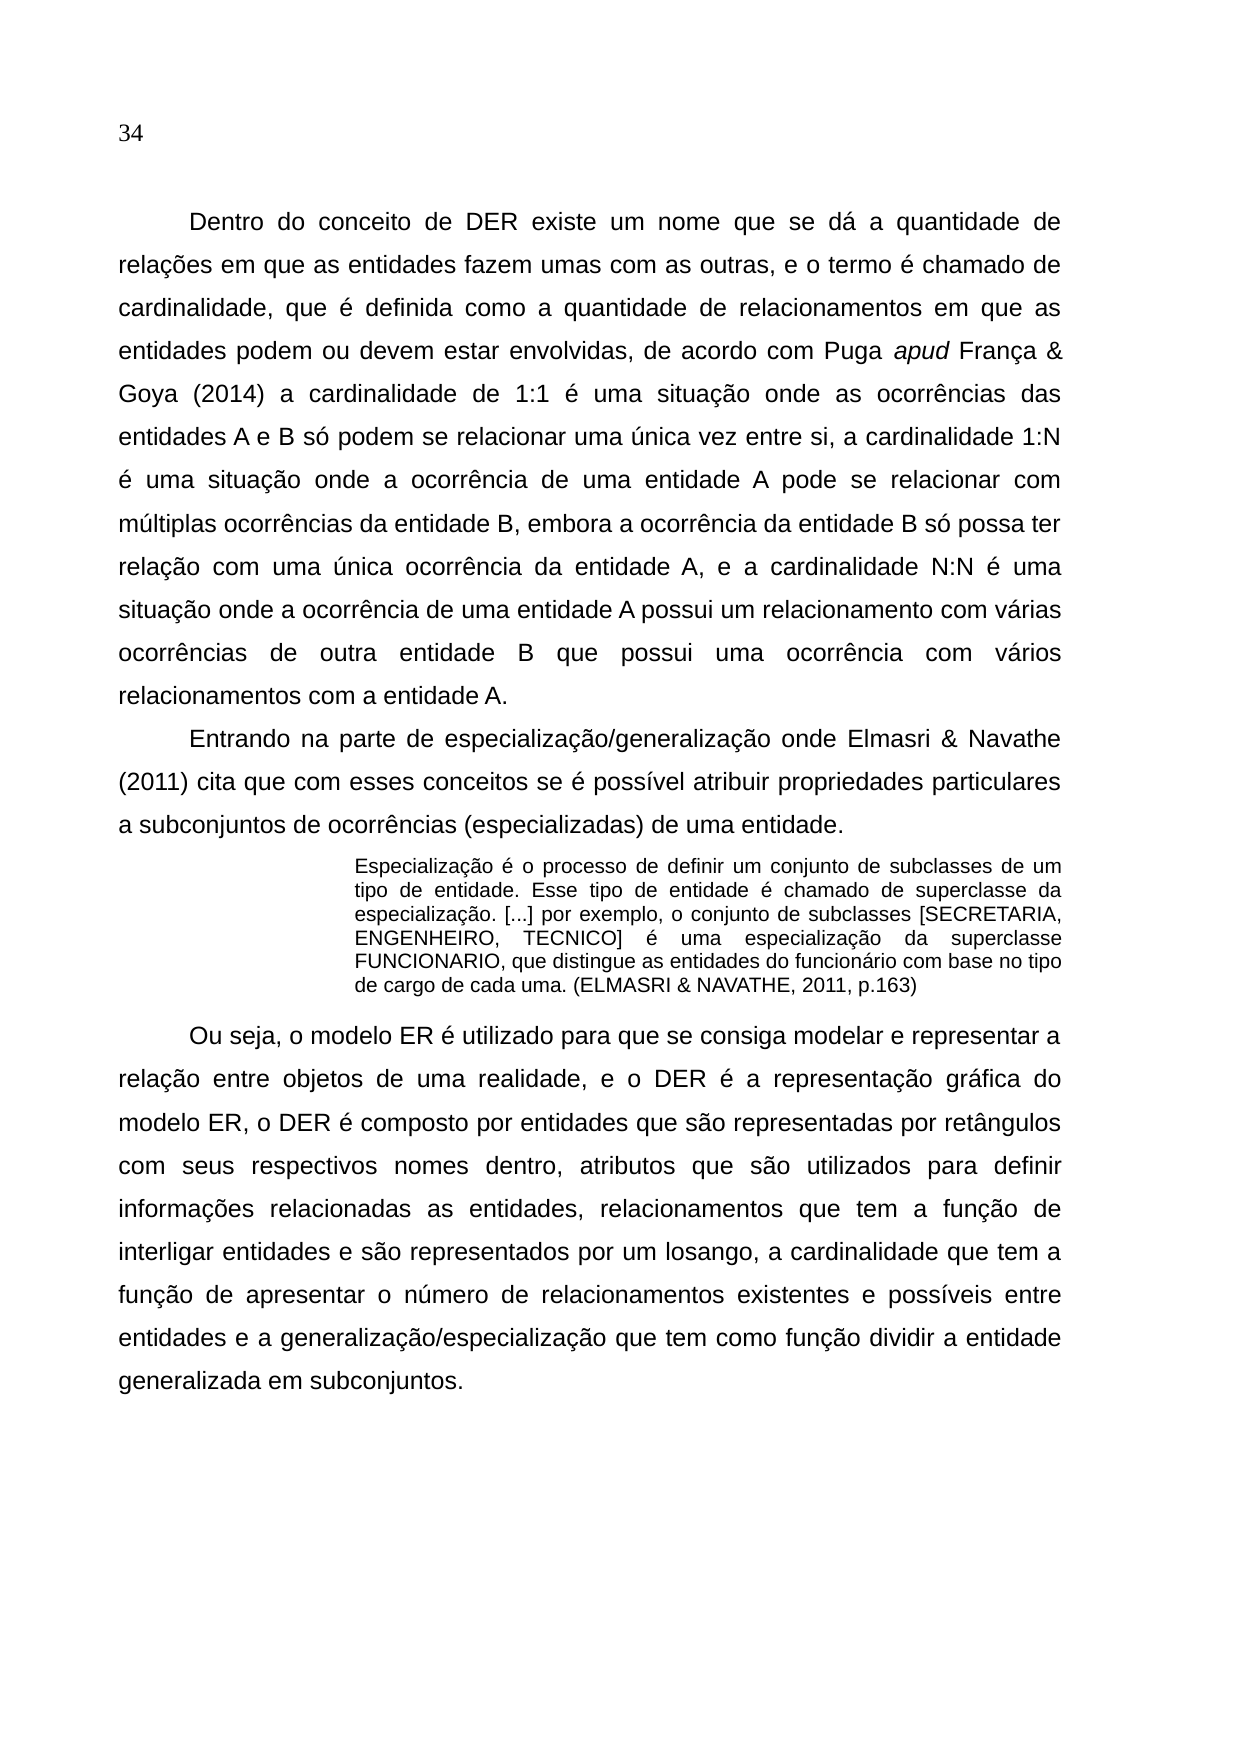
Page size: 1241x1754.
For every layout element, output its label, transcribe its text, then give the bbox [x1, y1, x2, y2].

text Dentro do conceito de DER existe um nome que se dá a quantidade de relações em que as entidades fazem umas com as outras, e o termo é chamado de cardinalidade, que é definida como a quantidade de relacionamentos em que as entidades podem ou devem estar envolvidas, de acordo com Puga apud França & Goya (2014) a cardinalidade de 1:1 é uma situação onde as ocorrências das entidades A e B só podem se relacionar uma única vez entre si, a cardinalidade 1:N é uma situação onde a ocorrência de uma entidade A pode se relacionar com múltiplas ocorrências da entidade B, embora a ocorrência da entidade B só possa ter relação com uma única ocorrência da entidade A, e a cardinalidade N:N é uma situação onde a ocorrência de uma entidade A possui um relacionamento com várias ocorrências de outra entidade B que possui uma ocorrência com vários relacionamentos com a entidade A. [118, 207, 1063, 710]
text Especialização é o processo de definir um conjunto de subclasses de um tipo de entidade. Esse tipo de entidade é chamado de superclasse da especialização. [...] por exemplo, o conjunto de subclasses [SECRETARIA, ENGENHEIRO, TECNICO] é uma especialização da superclasse FUNCIONARIO, que distingue as entidades do funcionário com base no tipo de cargo de cada uma. (ELMASRI & NAVATHE, 2011, p.163) [354, 853, 1063, 997]
text Ou seja, o modelo ER é utilizado para que se consiga modelar e representar a relação entre objetos de uma realidade, e o DER é a representação gráfica do modelo ER, o DER é composto por entidades que são representadas por retângulos com seus respectivos nomes dentro, atributos que são utilizados para definir informações relacionadas as entidades, relacionamentos que tem a função de interligar entidades e são representados por um losango, a cardinalidade que tem a função de apresentar o número de relacionamentos existentes e possíveis entre entidades e a generalização/especialização que tem como função dividir a entidade generalizada em subconjuntos. [118, 1021, 1063, 1395]
text Entrando na parte de especialização/generalização onde Elmasri & Navathe (2011) cita que com esses conceitos se é possível atribuir propriedades particulares a subconjuntos de ocorrências (especializadas) de uma entidade. [118, 724, 1063, 839]
